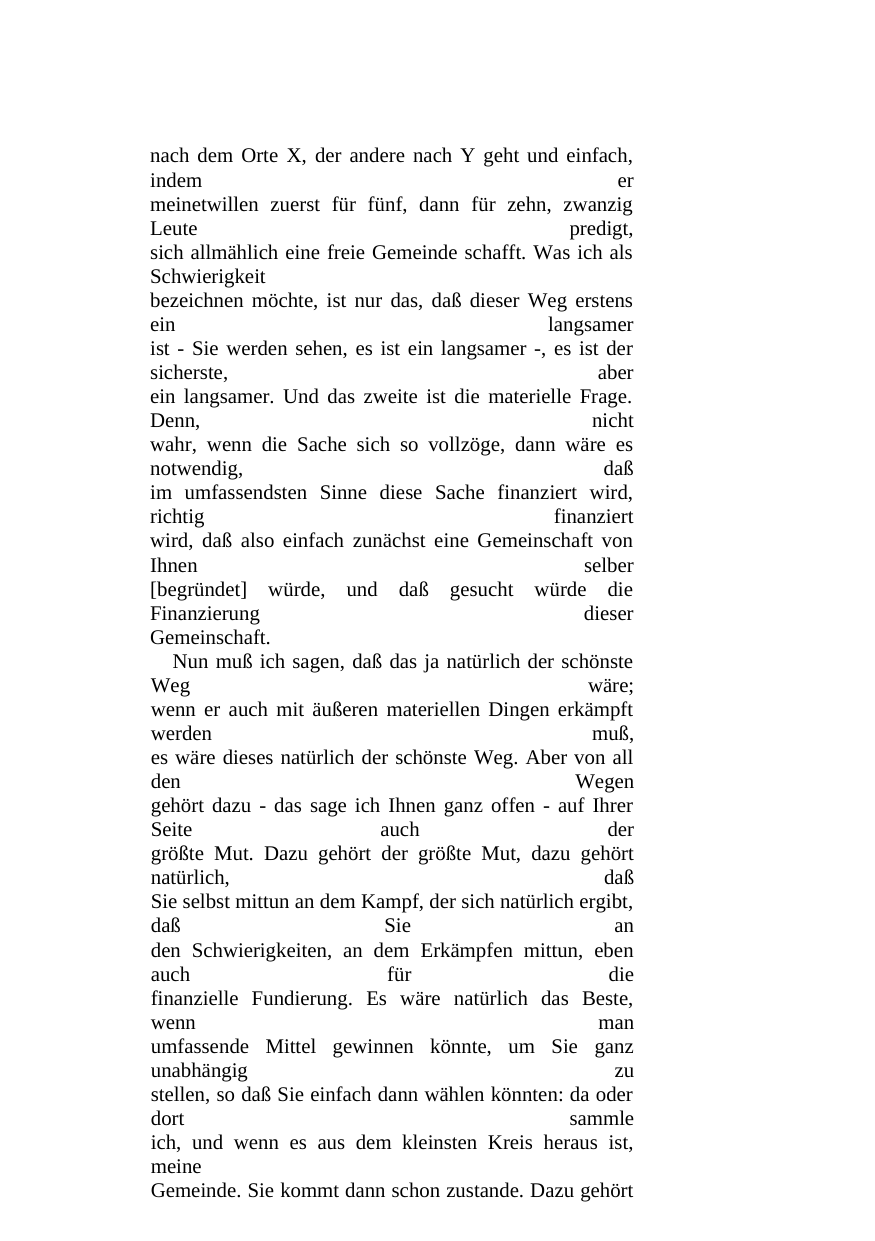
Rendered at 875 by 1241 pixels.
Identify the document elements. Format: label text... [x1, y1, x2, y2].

text nach dem Orte X, der andere nach Y geht und einfach, indem er meinetwillen zuerst für fünf, dann für zehn, zwanzig Leute predigt, sich allmählich eine freie Gemeinde schafft. Was ich als Schwierigkeit bezeichnen möchte, ist nur das, daß dieser Weg erstens ein langsamer ist - Sie werden sehen, es ist ein langsamer -, es ist der sicherste, aber ein langsamer. Und das zweite ist die materielle Frage. Denn, nicht wahr, wenn die Sache sich so vollzöge, dann wäre es notwendig, daß im umfassendsten Sinne diese Sache finanziert wird, richtig finanziert wird, daß also einfach zunächst eine Gemeinschaft von Ihnen selber [begründet] würde, und daß gesucht würde die Finanzierung dieser Gemeinschaft. [150, 143, 633, 649]
text Nun muß ich sagen, daß das ja natürlich der schönste Weg wäre; wenn er auch mit äußeren materiellen Dingen erkämpft werden muß, es wäre dieses natürlich der schönste Weg. Aber von all den Wegen gehört dazu - das sage ich Ihnen ganz offen - auf Ihrer Seite auch der größte Mut. Dazu gehört der größte Mut, dazu gehört natürlich, daß Sie selbst mittun an dem Kampf, der sich natürlich ergibt, daß Sie an den Schwierigkeiten, an dem Erkämpfen mittun, eben auch für die finanzielle Fundierung. Es wäre natürlich das Beste, wenn man umfassende Mittel gewinnen könnte, um Sie ganz unabhängig zu stellen, so daß Sie einfach dann wählen könnten: da oder dort sammle ich, und wenn es aus dem kleinsten Kreis heraus ist, meine Gemeinde. Sie kommt dann schon zustande. Dazu gehört [151, 649, 634, 1202]
